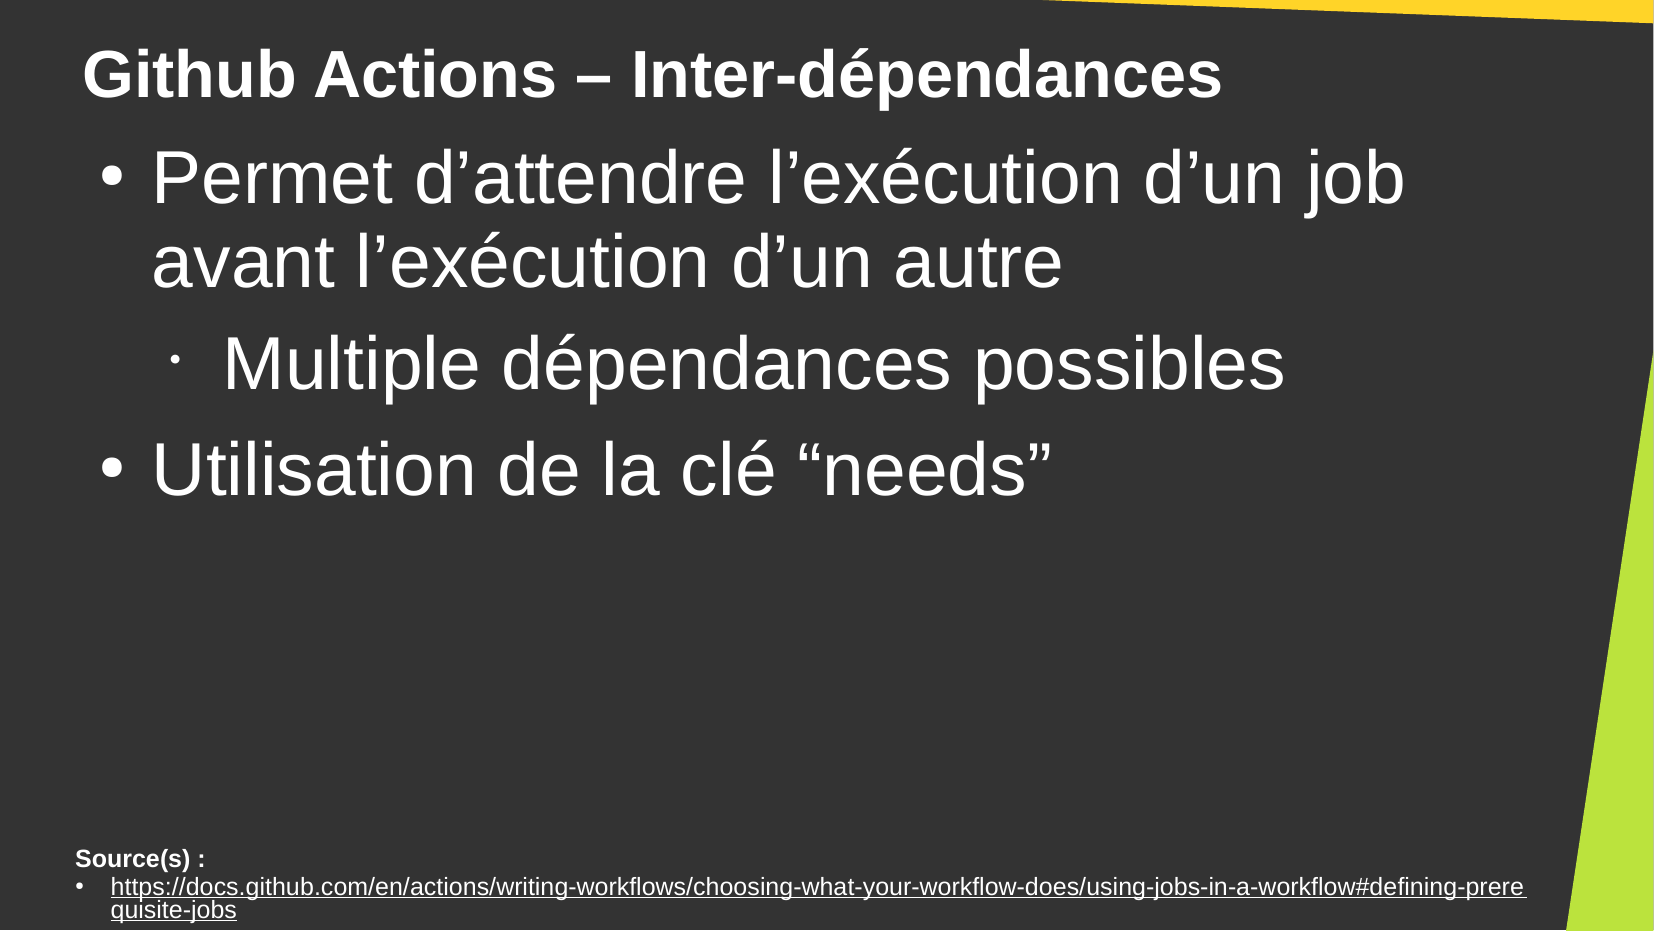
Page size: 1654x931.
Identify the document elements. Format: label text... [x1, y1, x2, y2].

text_box [1566, 346, 1654, 931]
title Github Actions – Inter-dépendances [82, 37, 1595, 119]
text_box Source(s) : https://docs.github.com/en/actions/writing-workflows/choosing-what-your-workflow-does/using-jobs-in-a-workflow#defining-prerequisite-jobs [60, 799, 1546, 909]
list Permet d’attendre l’exécution d’un job avant l’exécution d’un autre Multiple dépendances possibles Utilisation de la clé “needs” [80, 135, 1560, 662]
text_box [1042, 0, 1654, 24]
